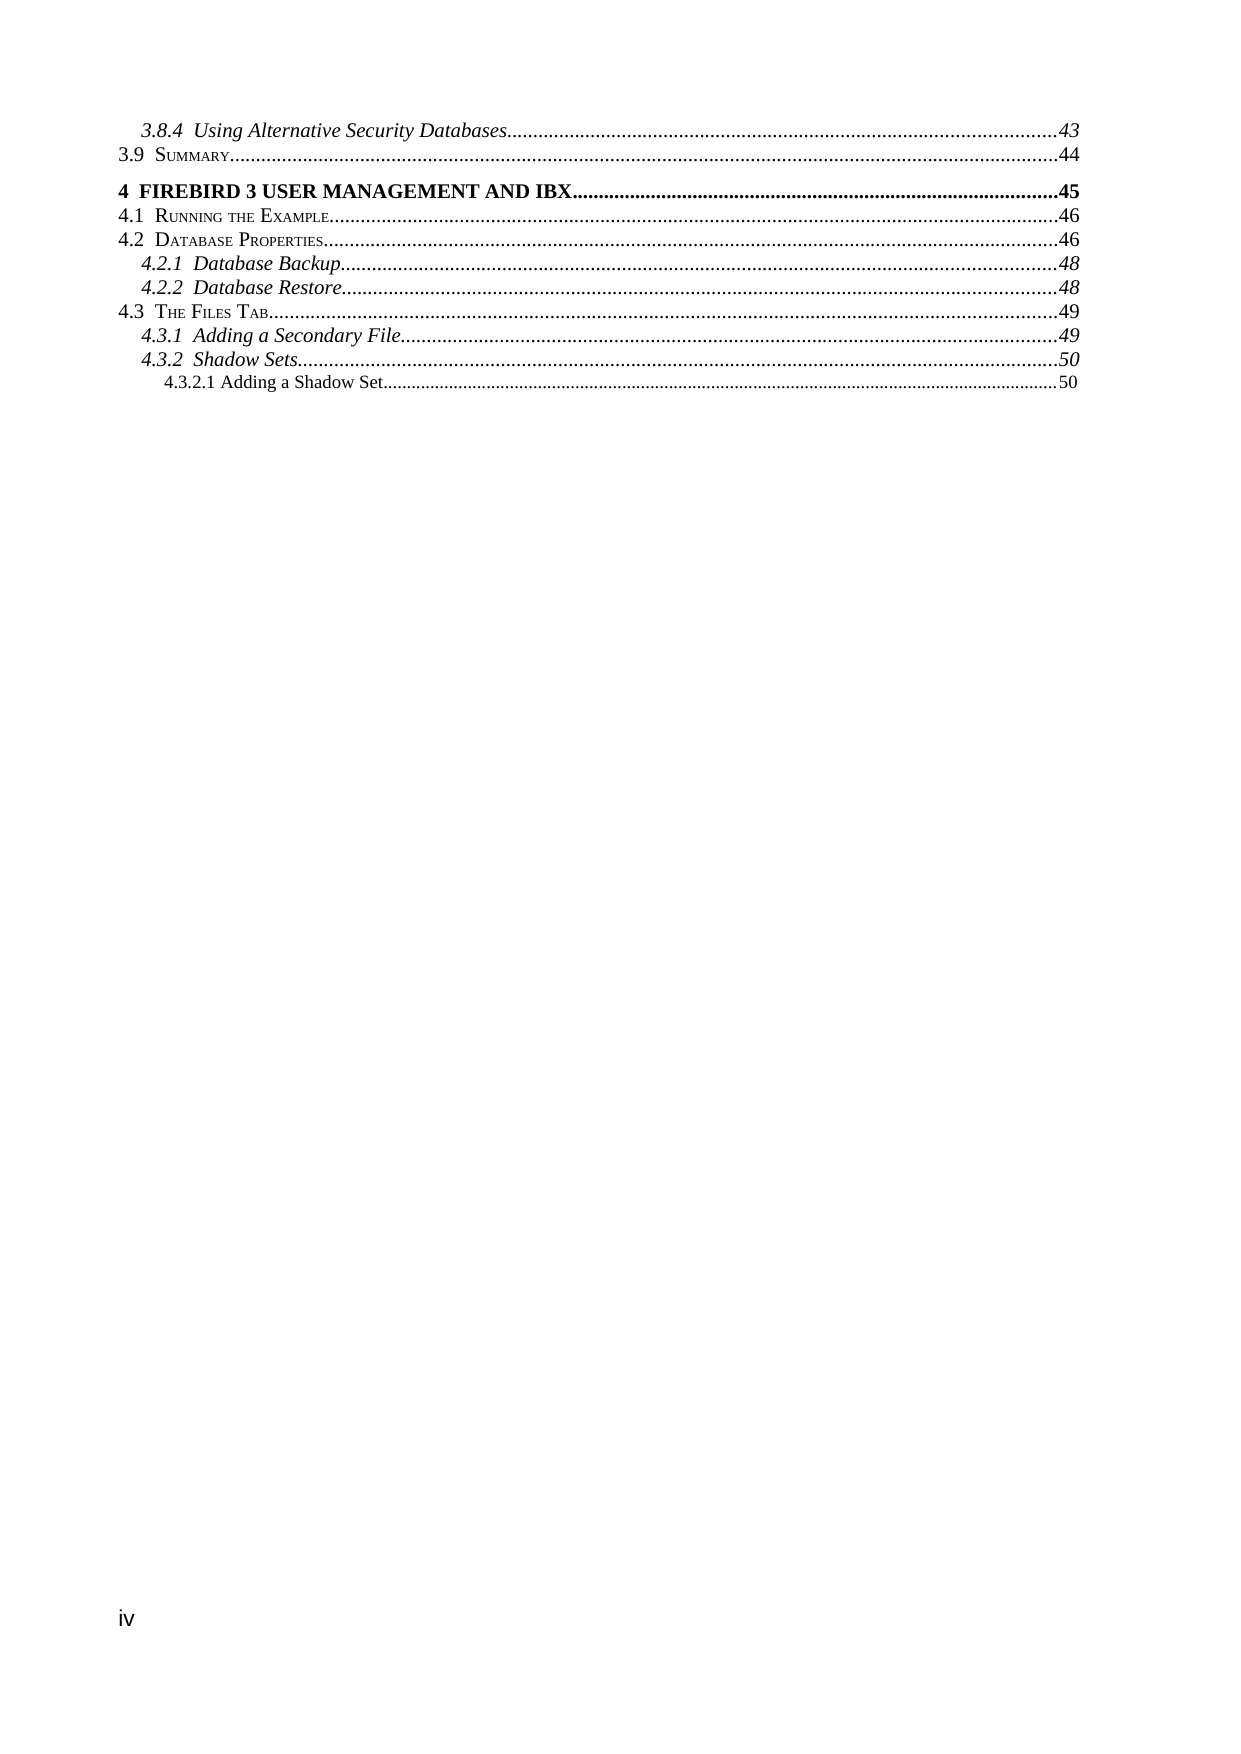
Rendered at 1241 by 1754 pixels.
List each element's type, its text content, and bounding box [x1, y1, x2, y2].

text 3.9 Summary 44 [118, 142, 1122, 166]
text 4 Firebird 3 User Management and IBX 45 [118, 179, 1122, 203]
text 4.3.2.1 Adding a Shadow Set 50 [164, 371, 1122, 393]
text 4.2 Database Properties 46 [118, 227, 1122, 251]
text 4.2.2 Database Restore 48 [141, 275, 1122, 299]
text 4.3.1 Adding a Secondary File 49 [141, 323, 1122, 347]
text 4.1 Running the Example 46 [118, 203, 1122, 227]
text 3.8.4 Using Alternative Security Databases 43 [141, 118, 1122, 142]
text 4.2.1 Database Backup 48 [141, 251, 1122, 275]
text 4.3.2 Shadow Sets 50 [141, 347, 1122, 371]
text 4.3 The Files Tab 49 [118, 299, 1122, 323]
